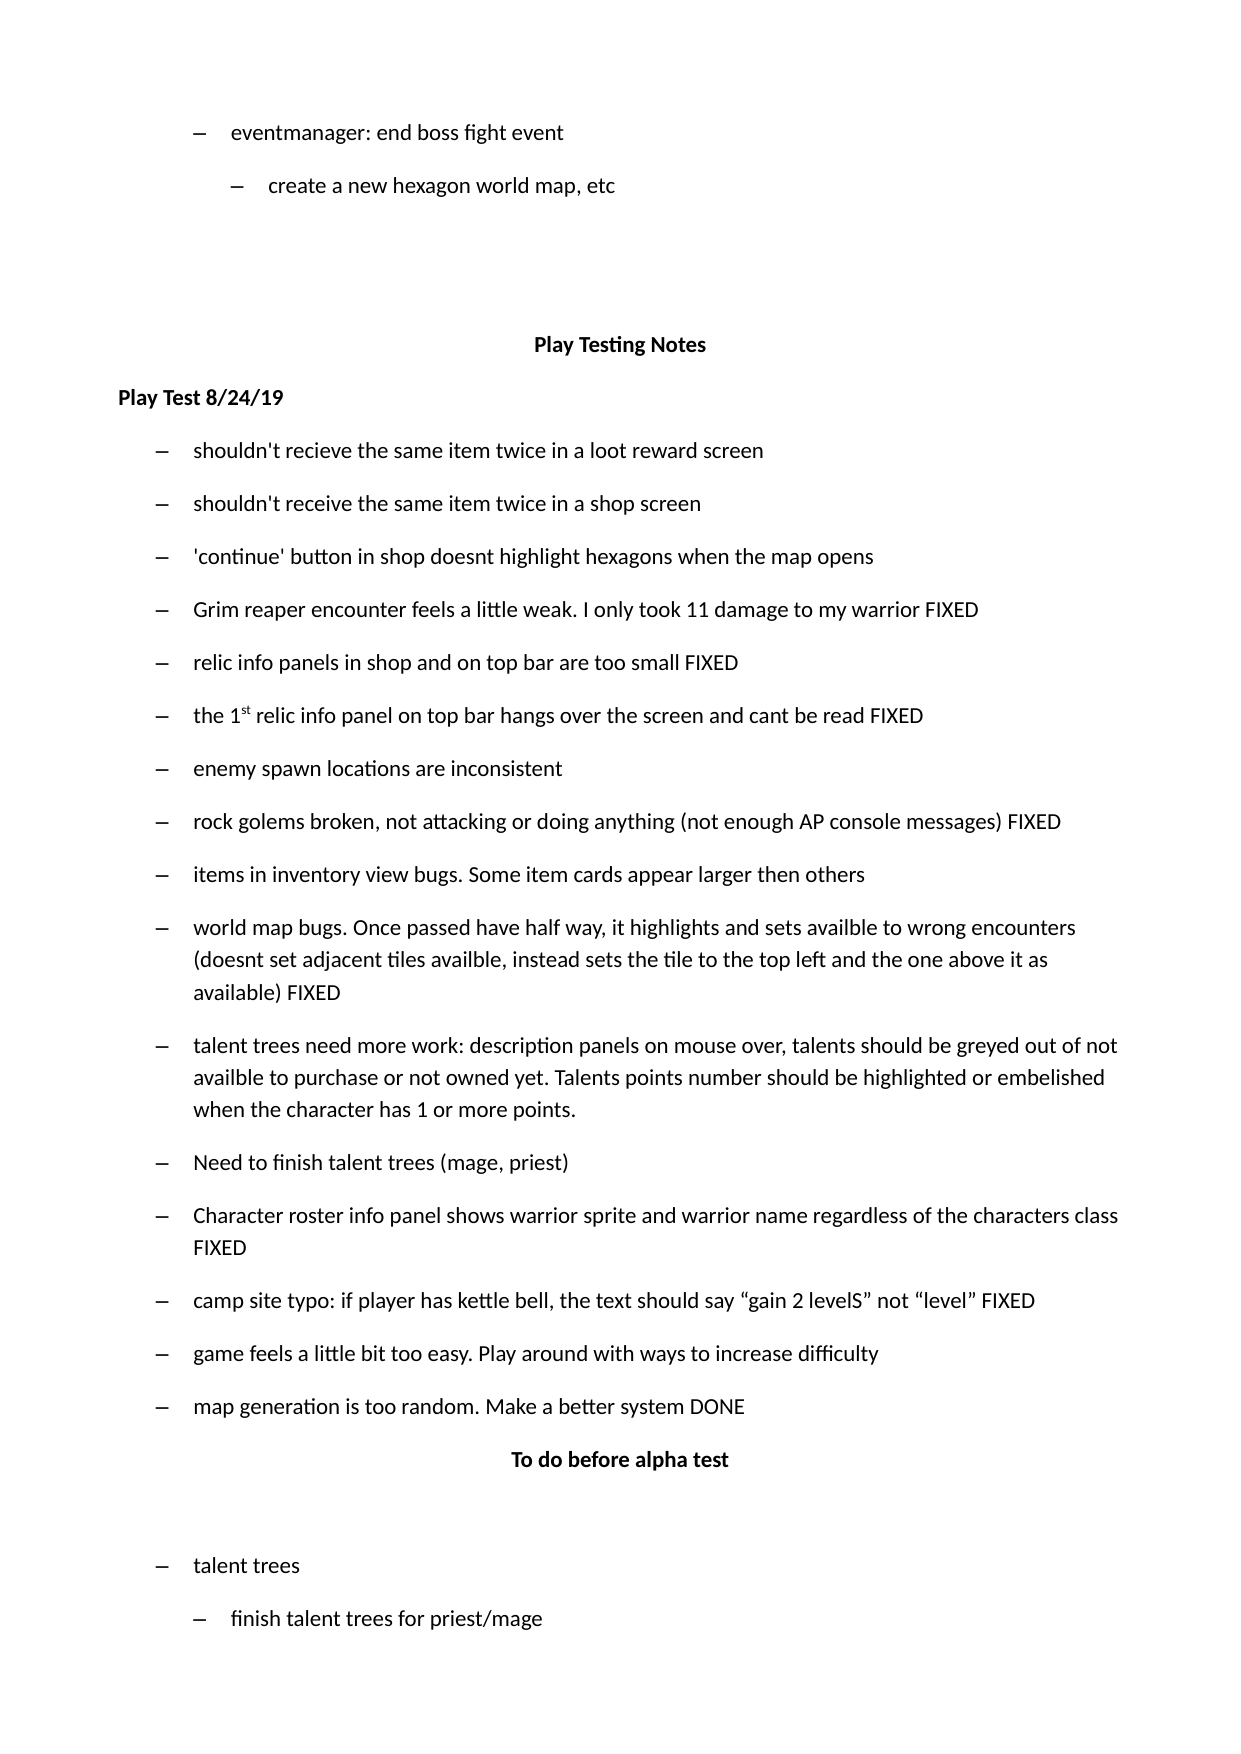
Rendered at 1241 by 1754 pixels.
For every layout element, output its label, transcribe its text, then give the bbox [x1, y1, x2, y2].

text To do before alpha test [118, 1446, 1122, 1473]
list create a new hexagon world map, etc [231, 171, 1122, 199]
list eventmanager: end boss fight event [193, 118, 1122, 146]
list relic info panels in shop and on top bar are too small FIXED [156, 648, 1122, 676]
text Play Testing Notes [118, 330, 1122, 358]
list Grim reaper encounter feels a little weak. I only took 11 damage to my warrior FIXED [156, 595, 1122, 623]
list the 1st relic info panel on top bar hangs over the screen and cant be read FIXED [156, 701, 1122, 729]
list items in inventory view bugs. Some item cards appear larger then others [156, 860, 1122, 888]
list rock golems broken, not attacking or doing anything (not enough AP console messages) FIXED [156, 807, 1122, 835]
list finish talent trees for priest/mage [193, 1604, 1122, 1633]
list talent trees need more work: description panels on mouse over, talents should be greyed out of not availble to purchase or not owned yet. Talents points number should be highlighted or embelished when the character has 1 or more points. [156, 1031, 1122, 1123]
text Play Test 8/24/19 [118, 383, 1122, 411]
list world map bugs. Once passed have half way, it highlights and sets availble to wrong encounters (doesnt set adjacent tiles availble, instead sets the tile to the top left and the one above it as available) FIXED [156, 913, 1122, 1006]
list 'continue' button in shop doesnt highlight hexagons when the map opens [156, 542, 1122, 570]
list Need to finish talent trees (mage, priest) [156, 1148, 1122, 1176]
list shouldn't recieve the same item twice in a loot reward screen [156, 436, 1122, 464]
list game feels a little bit too easy. Play around with ways to increase difficulty [156, 1339, 1122, 1367]
list talent trees [156, 1552, 1122, 1579]
list shouldn't receive the same item twice in a shop screen [156, 489, 1122, 517]
list enemy spawn locations are inconsistent [156, 754, 1122, 782]
list Character roster info panel shows warrior sprite and warrior name regardless of the characters class FIXED [156, 1201, 1122, 1261]
list camp site typo: if player has kettle bell, the text should say “gain 2 levelS” not “level” FIXED [156, 1286, 1122, 1314]
list map generation is too random. Make a better system DONE [156, 1392, 1122, 1421]
